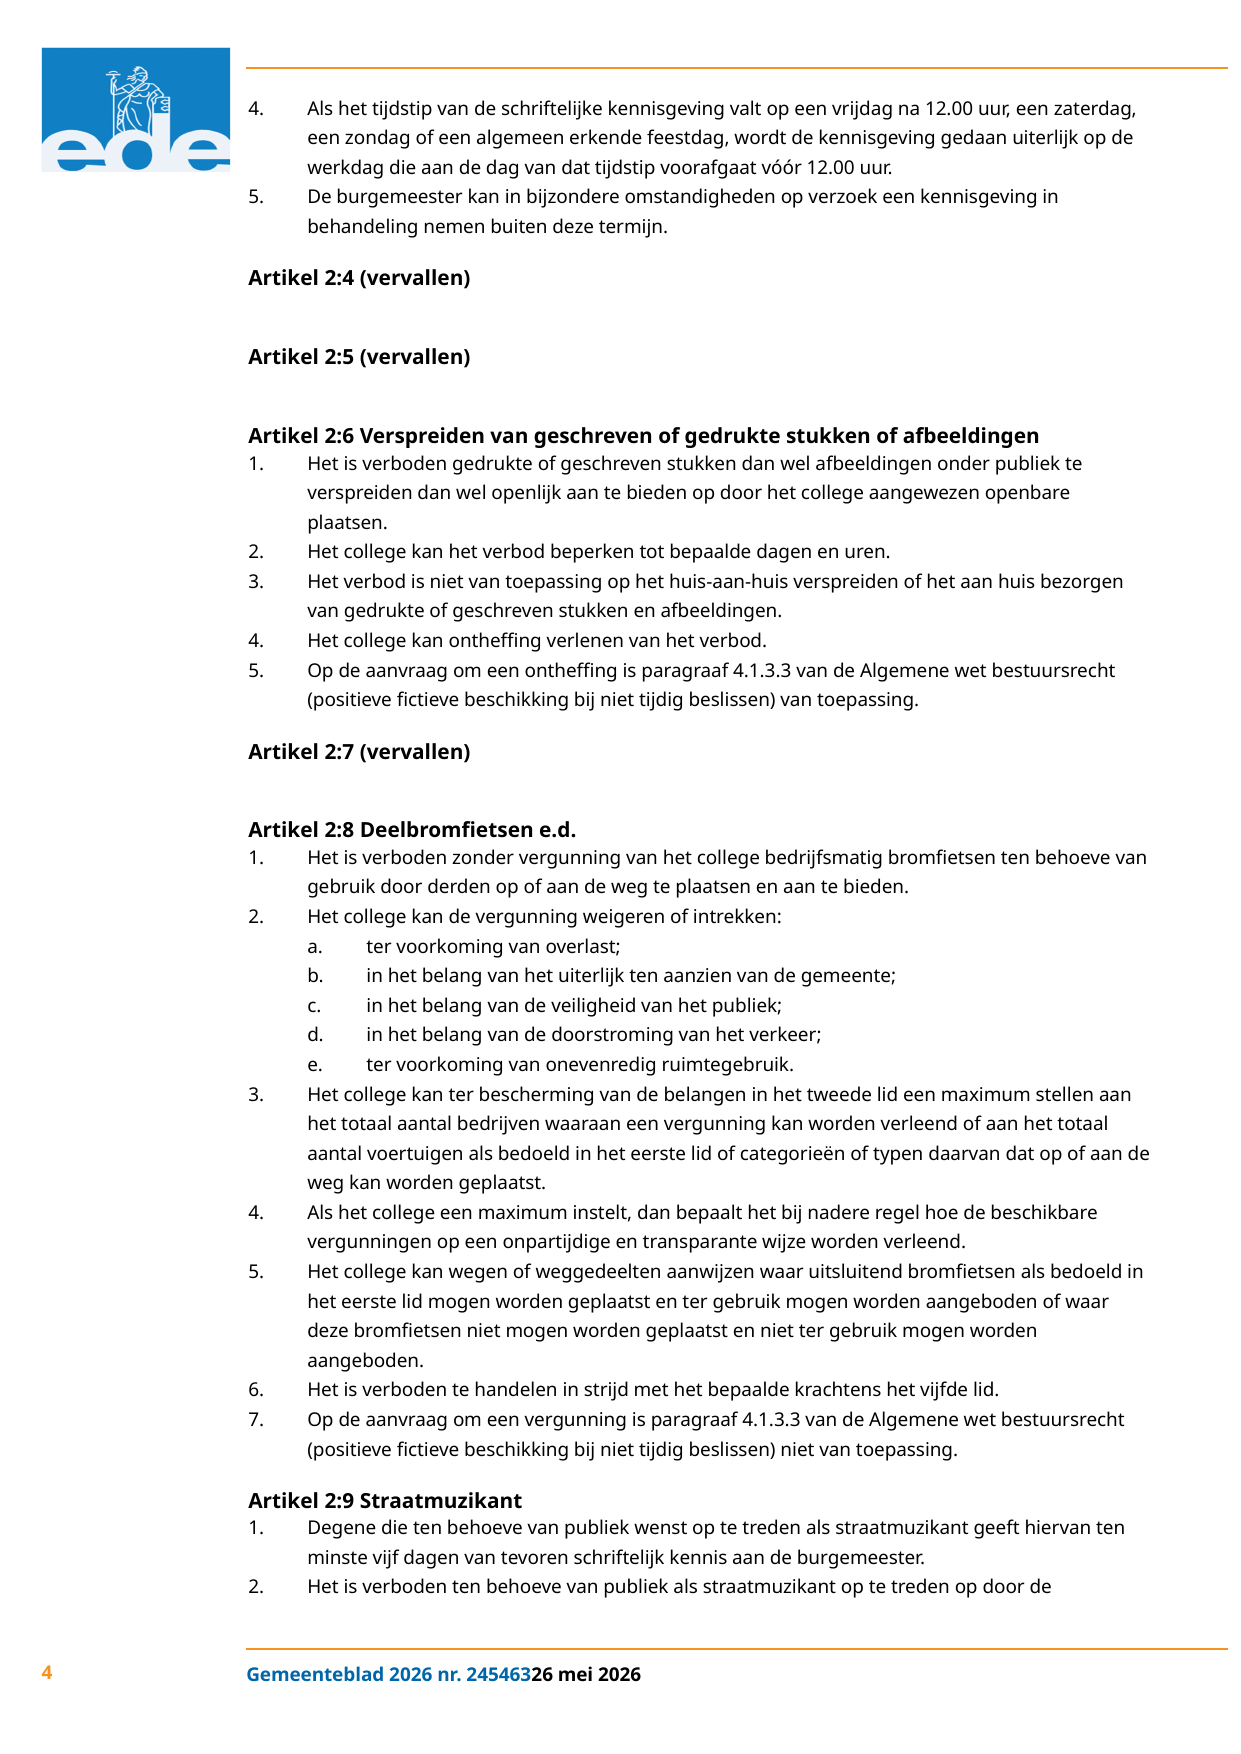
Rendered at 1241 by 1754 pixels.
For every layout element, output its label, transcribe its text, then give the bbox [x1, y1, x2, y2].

text Artikel 2:5 (vervallen) [248, 342, 1152, 371]
list Het is verboden zonder vergunning van het college bedrijfsmatig bromfietsen ten behoeve van gebruik door derden op of aan de weg te plaatsen en aan te bieden. [248, 844, 1152, 899]
list Het is verboden te handelen in strijd met het bepaalde krachtens het vijfde lid. [248, 1377, 1152, 1402]
list Op de aanvraag om een vergunning is paragraaf 4.1.3.3 van de Algemene wet bestuursrecht (positieve fictieve beschikking bij niet tijdig beslissen) niet van toepassing. [248, 1406, 1152, 1461]
list Het college kan wegen of weggedeelten aanwijzen waar uitsluitend bromfietsen als bedoeld in het eerste lid mogen worden geplaatst en ter gebruik mogen worden aangeboden of waar deze bromfietsen niet mogen worden geplaatst en niet ter gebruik mogen worden aangeboden. [248, 1258, 1152, 1373]
list Het college kan de vergunning weigeren of intrekken: [248, 903, 1152, 929]
text Artikel 2:8 Deelbromfietsen e.d. [248, 816, 1152, 844]
list Op de aanvraag om een ontheffing is paragraaf 4.1.3.3 van de Algemene wet bestuursrecht (positieve fictieve beschikking bij niet tijdig beslissen) van toepassing. [248, 657, 1152, 712]
list Als het tijdstip van de schriftelijke kennisgeving valt op een vrijdag na 12.00 uur, een zaterdag, een zondag of een algemeen erkende feestdag, wordt de kennisgeving gedaan uiterlijk op de werkdag die aan de dag van dat tijdstip voorafgaat vóór 12.00 uur. [248, 95, 1152, 180]
list ter voorkoming van overlast; [307, 933, 1152, 958]
list in het belang van de doorstroming van het verkeer; [307, 1022, 1152, 1047]
text Artikel 2:6 Verspreiden van geschreven of gedrukte stukken of afbeeldingen [248, 421, 1152, 450]
list De burgemeester kan in bijzondere omstandigheden op verzoek een kennisgeving in behandeling nemen buiten deze termijn. [248, 183, 1152, 239]
text Artikel 2:7 (vervallen) [248, 737, 1152, 765]
picture [41, 47, 231, 172]
list in het belang van het uiterlijk ten aanzien van de gemeente; [307, 962, 1152, 988]
list Als het college een maximum instelt, dan bepaalt het bij nadere regel hoe de beschikbare vergunningen op een onpartijdige en transparante wijze worden verleend. [248, 1199, 1152, 1254]
list ter voorkoming van onevenredig ruimtegebruik. [307, 1051, 1152, 1077]
list Het is verboden gedrukte of geschreven stukken dan wel afbeeldingen onder publiek te verspreiden dan wel openlijk aan te bieden op door het college aangewezen openbare plaatsen. [248, 450, 1152, 534]
text Artikel 2:9 Straatmuzikant [248, 1486, 1152, 1514]
list Het is verboden ten behoeve van publiek als straatmuzikant op te treden op door de [248, 1574, 1152, 1599]
list Het college kan het verbod beperken tot bepaalde dagen en uren. [248, 538, 1152, 564]
list Degene die ten behoeve van publiek wenst op te treden als straatmuzikant geeft hiervan ten minste vijf dagen van tevoren schriftelijk kennis aan de burgemeester. [248, 1514, 1152, 1570]
list Het college kan ontheffing verlenen van het verbod. [248, 627, 1152, 653]
text Artikel 2:4 (vervallen) [248, 263, 1152, 292]
list in het belang van de veiligheid van het publiek; [307, 992, 1152, 1018]
list Het college kan ter bescherming van de belangen in het tweede lid een maximum stellen aan het totaal aantal bedrijven waaraan een vergunning kan worden verleend of aan het totaal aantal voertuigen als bedoeld in het eerste lid of categorieën of typen daarvan dat op of aan de weg kan worden geplaatst. [248, 1081, 1152, 1195]
list Het verbod is niet van toepassing op het huis-aan-huis verspreiden of het aan huis bezorgen van gedrukte of geschreven stukken en afbeeldingen. [248, 568, 1152, 623]
